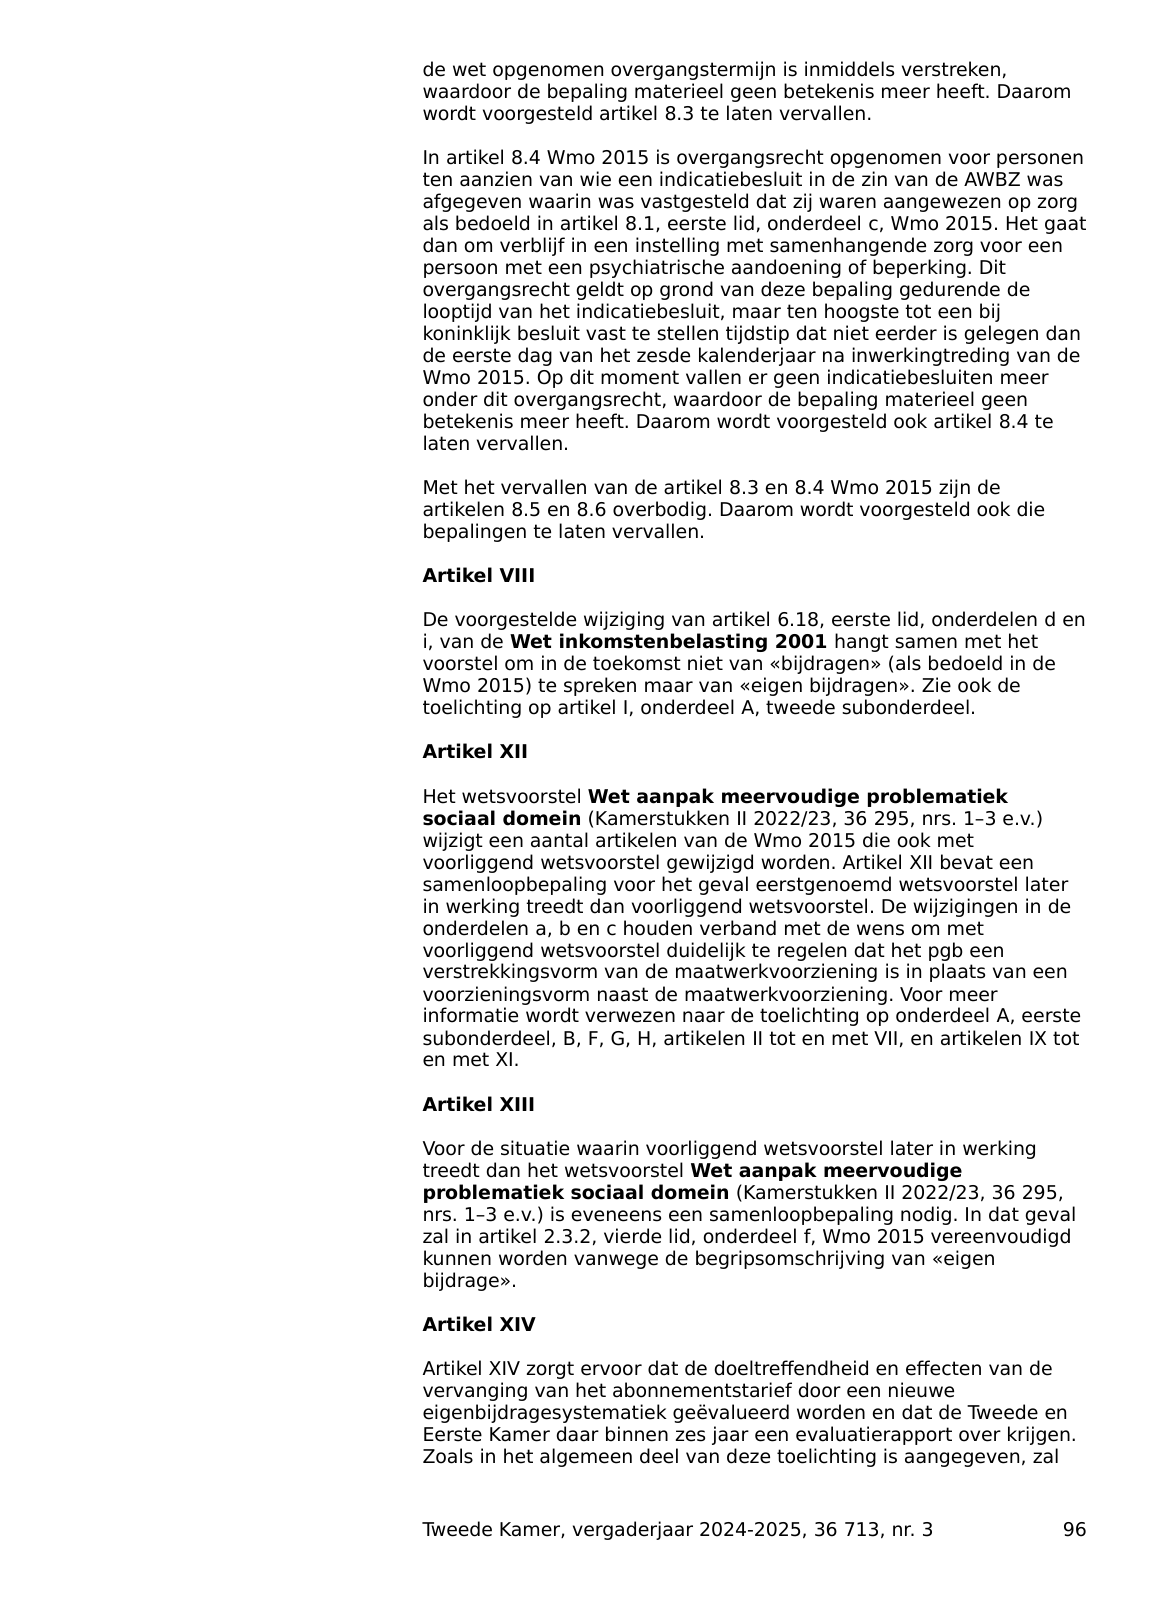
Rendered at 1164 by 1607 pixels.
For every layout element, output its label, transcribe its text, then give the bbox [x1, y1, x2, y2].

subtitle Artikel XII [422, 741, 1087, 763]
text De voorgestelde wijziging van artikel 6.18, eerste lid, onderdelen d en i, van de Wet inkomstenbelasting 2001 hangt samen met het voorstel om in de toekomst niet van «bijdragen» (als bedoeld in de Wmo 2015) te spreken maar van «eigen bijdragen». Zie ook de toelichting op artikel I, onderdeel A, tweede subonderdeel. [422, 609, 1087, 719]
text Voor de situatie waarin voorliggend wetsvoorstel later in werking treedt dan het wetsvoorstel Wet aanpak meervoudige problematiek sociaal domein (Kamerstukken II 2022/23, 36 295, nrs. 1–3 e.v.) is eveneens een samenloopbepaling nodig. In dat geval zal in artikel 2.3.2, vierde lid, onderdeel f, Wmo 2015 vereenvoudigd kunnen worden vanwege de begripsomschrijving van «eigen bijdrage». [422, 1138, 1087, 1292]
text de wet opgenomen overgangstermijn is inmiddels verstreken, waardoor de bepaling materieel geen betekenis meer heeft. Daarom wordt voorgesteld artikel 8.3 te laten vervallen. [422, 59, 1087, 125]
text Artikel XIV zorgt ervoor dat de doeltreffendheid en effecten van de vervanging van het abonnementstarief door een nieuwe eigenbijdragesystematiek geëvalueerd worden en dat de Tweede en Eerste Kamer daar binnen zes jaar een evaluatierapport over krijgen. Zoals in het algemeen deel van deze toelichting is aangegeven, zal [422, 1358, 1087, 1468]
text In artikel 8.4 Wmo 2015 is overgangsrecht opgenomen voor personen ten aanzien van wie een indicatiebesluit in de zin van de AWBZ was afgegeven waarin was vastgesteld dat zij waren aangewezen op zorg als bedoeld in artikel 8.1, eerste lid, onderdeel c, Wmo 2015. Het gaat dan om verblijf in een instelling met samenhangende zorg voor een persoon met een psychiatrische aandoening of beperking. Dit overgangsrecht geldt op grond van deze bepaling gedurende de looptijd van het indicatiebesluit, maar ten hoogste tot een bij koninklijk besluit vast te stellen tijdstip dat niet eerder is gelegen dan de eerste dag van het zesde kalenderjaar na inwerkingtreding van de Wmo 2015. Op dit moment vallen er geen indicatiebesluiten meer onder dit overgangsrecht, waardoor de bepaling materieel geen betekenis meer heeft. Daarom wordt voorgesteld ook artikel 8.4 te laten vervallen. [422, 147, 1087, 455]
subtitle Artikel VIII [422, 565, 1087, 587]
text Het wetsvoorstel Wet aanpak meervoudige problematiek sociaal domein (Kamerstukken II 2022/23, 36 295, nrs. 1–3 e.v.) wijzigt een aantal artikelen van de Wmo 2015 die ook met voorliggend wetsvoorstel gewijzigd worden. Artikel XII bevat een samenloopbepaling voor het geval eerstgenoemd wetsvoorstel later in werking treedt dan voorliggend wetsvoorstel. De wijzigingen in de onderdelen a, b en c houden verband met de wens om met voorliggend wetsvoorstel duidelijk te regelen dat het pgb een verstrekkingsvorm van de maatwerkvoorziening is in plaats van een voorzieningsvorm naast de maatwerkvoorziening. Voor meer informatie wordt verwezen naar de toelichting op onderdeel A, eerste subonderdeel, B, F, G, H, artikelen II tot en met VII, en artikelen IX tot en met XI. [422, 786, 1087, 1071]
subtitle Artikel XIII [422, 1093, 1087, 1116]
subtitle Artikel XIV [422, 1314, 1087, 1336]
text Met het vervallen van de artikel 8.3 en 8.4 Wmo 2015 zijn de artikelen 8.5 en 8.6 overbodig. Daarom wordt voorgesteld ook die bepalingen te laten vervallen. [422, 477, 1087, 543]
